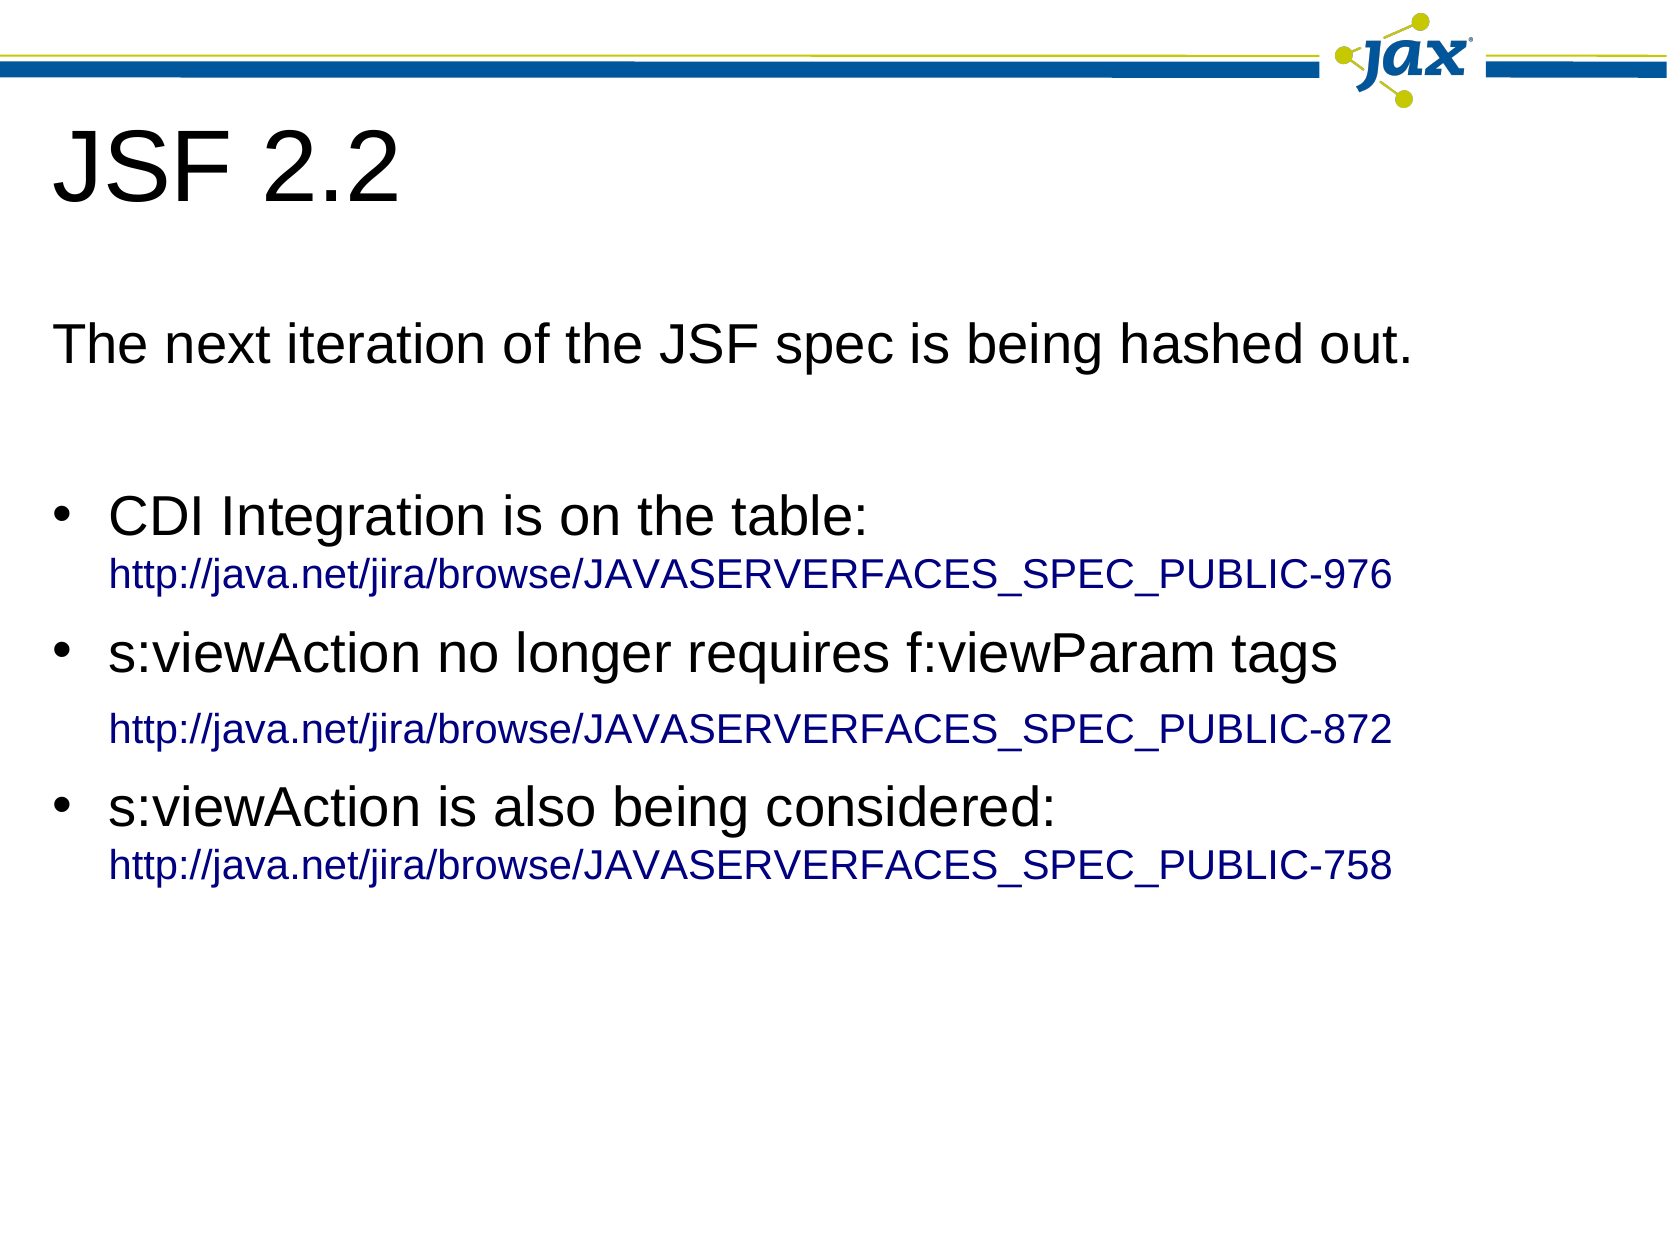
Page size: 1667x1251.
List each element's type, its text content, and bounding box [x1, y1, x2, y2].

title JSF 2.2 [37, 91, 1651, 230]
list The next iteration of the JSF spec is being hashed out. CDI Integration is on the table: http://java.net/jira/browse/JAVASERVERFACES_SPEC_PUBLIC-976 s:viewAction no longer requires f:viewParam tags http://java.net/jira/browse/JAVASERVERFACES_SPEC_PUBLIC-872 s:viewAction is also being considered: http://java.net/jira/browse/JAVASERVERFACES_SPEC_PUBLIC-758 [37, 300, 1613, 1126]
picture [1335, 13, 1473, 91]
